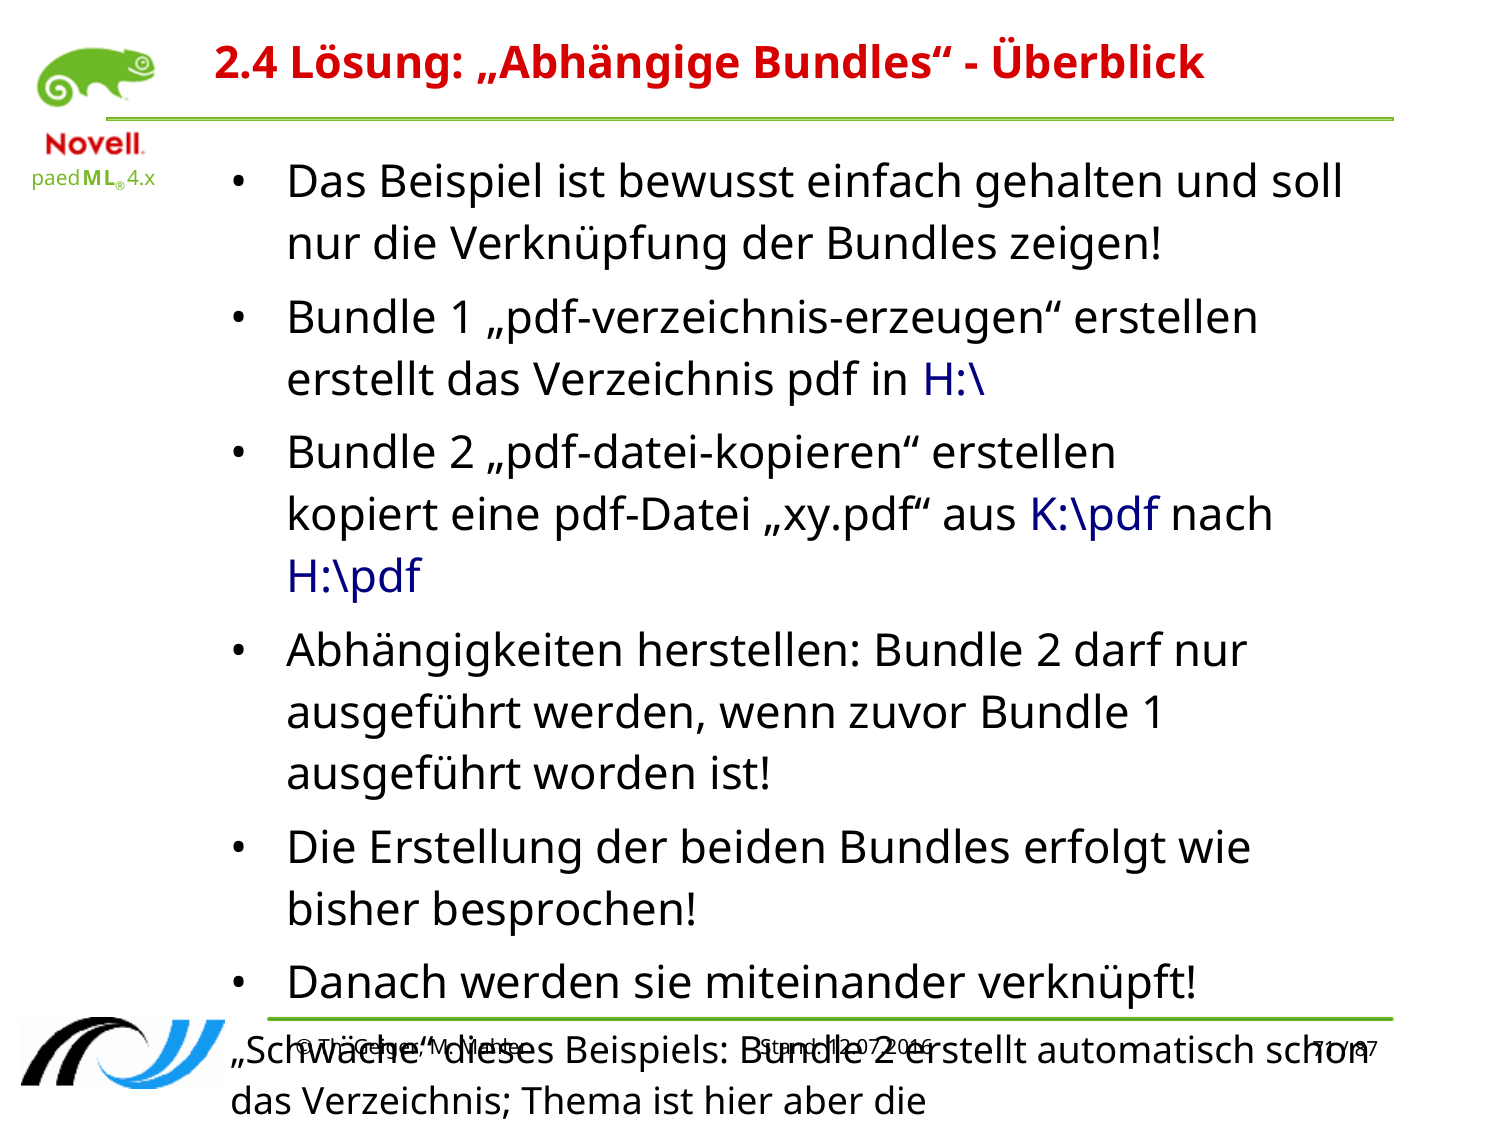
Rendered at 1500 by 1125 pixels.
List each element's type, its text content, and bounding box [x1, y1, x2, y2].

picture [24, 32, 167, 175]
list Das Beispiel ist bewusst einfach gehalten und soll nur die Verknüpfung der Bundles zeigen! Bundle 1 „pdf-verzeichnis-erzeugen“ erstellen erstellt das Verzeichnis pdf in H:\ Bundle 2 „pdf-datei-kopieren“ erstellen kopiert eine pdf-Datei „xy.pdf“ aus K:\pdf nach H:\pdf Abhängigkeiten herstellen: Bundle 2 darf nur ausgeführt werden, wenn zuvor Bundle 1 ausgeführt worden ist! Die Erstellung der beiden Bundles erfolgt wie bisher besprochen! Danach werden sie miteinander verknüpft! „Schwäche“ dieses Beispiels: Bundle 2 erstellt automatisch schon das Verzeichnis; Thema ist hier aber die „Anwendungsabhängigkeit“! [230, 149, 1388, 972]
picture [21, 1017, 225, 1089]
title 2.4 Lösung: „Abhängige Bundles“ - Überblick [214, 16, 1393, 108]
